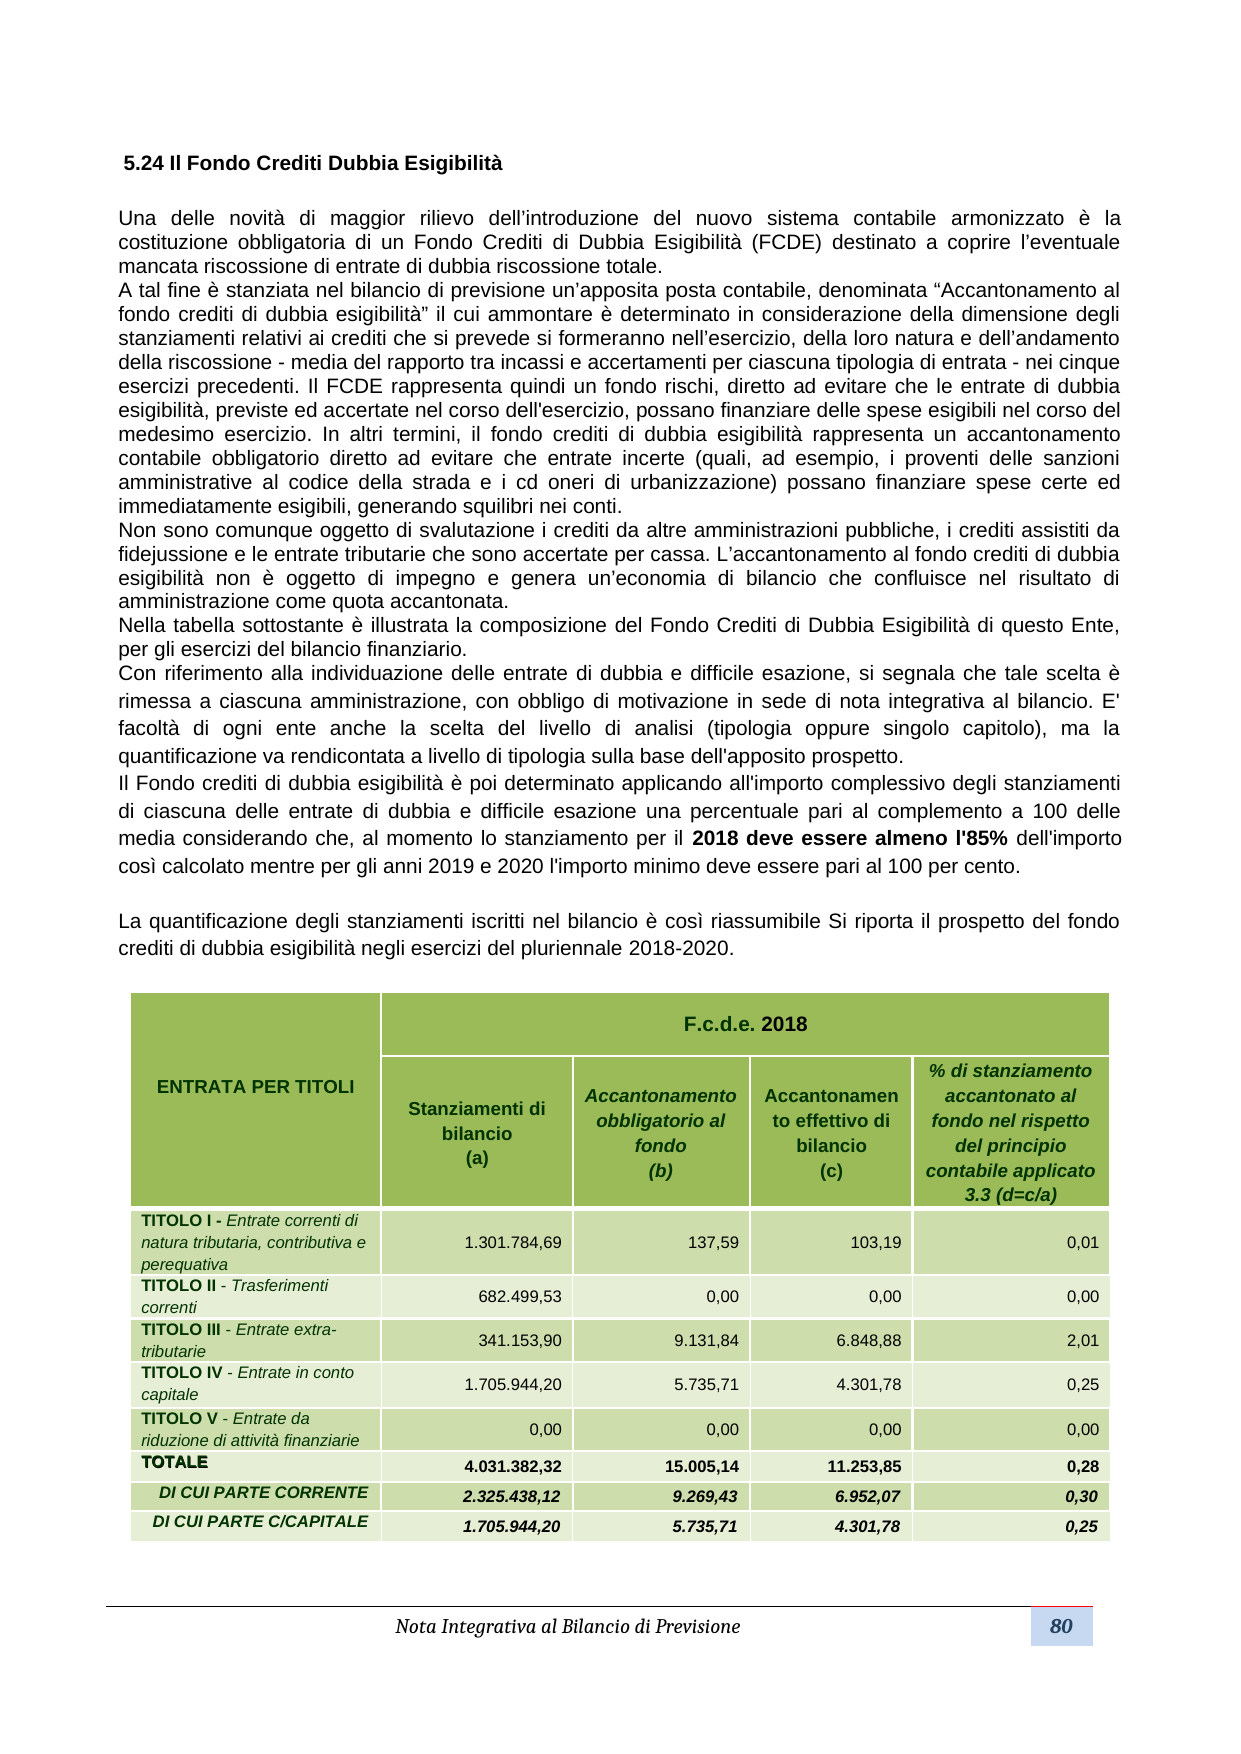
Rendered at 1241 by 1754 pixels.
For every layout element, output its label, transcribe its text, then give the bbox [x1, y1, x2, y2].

table_cell TOTALE [131, 1452, 381, 1481]
table_cell 1.705.944,20 [382, 1363, 572, 1407]
table_cell 0,28 [913, 1452, 1110, 1481]
table_cell DI CUI PARTE CORRENTE [131, 1483, 380, 1510]
table_cell 0,00 [382, 1409, 572, 1450]
text 5.24 Il Fondo Crediti Dubbia Esigibilità [118, 150, 1122, 174]
table_cell 4.031.382,32 [382, 1452, 572, 1481]
table_cell 15.005,14 [573, 1452, 750, 1481]
table_cell 9.269,43 [574, 1483, 749, 1510]
table_cell 103,19 [751, 1211, 911, 1274]
text Una delle novità di maggior rilievo dell’introduzione del nuovo sistema contabile armonizzato è la costituzione obbligatoria di un Fondo Crediti di Dubbia Esigibilità (FCDE) destinato a coprire l’eventuale mancata riscossione di entrate di dubbia riscossione totale. [118, 206, 1122, 278]
table_cell 0,25 [913, 1363, 1110, 1407]
table_cell 6.952,07 [751, 1483, 911, 1510]
table_cell 0,00 [573, 1276, 750, 1317]
table_cell 0,00 [574, 1409, 749, 1450]
table_cell 5.735,71 [573, 1512, 750, 1541]
table_cell DI CUI PARTE C/CAPITALE [131, 1512, 381, 1541]
table_cell Accantonamento effettivo di bilancio (c) [751, 1057, 911, 1206]
table_cell 1.705.944,20 [382, 1512, 572, 1541]
text Il Fondo crediti di dubbia esigibilità è poi determinato applicando all'importo complessivo degli stanziamenti di ciascuna delle entrate di dubbia e difficile esazione una percentuale pari al complemento a 100 delle media considerando che, al momento lo stanziamento per il 2018 deve essere almeno l'85% dell'importo così calcolato mentre per gli anni 2019 e 2020 l'importo minimo deve essere pari al 100 per cento. [118, 771, 1122, 878]
table_cell 9.131,84 [574, 1320, 749, 1361]
table_cell 2.325.438,12 [382, 1483, 572, 1510]
text Con riferimento alla individuazione delle entrate di dubbia e difficile esazione, si segnala che tale scelta è rimessa a ciascuna amministrazione, con obbligo di motivazione in sede di nota integrativa al bilancio. E' facoltà di ogni ente anche la scelta del livello di analisi (tipologia oppure singolo capitolo), ma la quantificazione va rendicontata a livello di tipologia sulla base dell'apposito prospetto. [118, 661, 1122, 768]
table_cell TITOLO IV - Entrate in conto capitale [131, 1363, 381, 1407]
table_cell 137,59 [574, 1211, 749, 1274]
table_cell 682.499,53 [382, 1276, 572, 1317]
table_header ENTRATA PER TITOLI [131, 993, 380, 1206]
table_cell 0,00 [751, 1409, 911, 1450]
table_cell 2,01 [914, 1320, 1109, 1361]
table_cell 6.848,88 [751, 1320, 911, 1361]
text La quantificazione degli stanziamenti iscritti nel bilancio è così riassumibile Si riporta il prospetto del fondo crediti di dubbia esigibilità negli esercizi del pluriennale 2018-2020. [118, 909, 1122, 960]
text Nella tabella sottostante è illustrata la composizione del Fondo Crediti di Dubbia Esigibilità di questo Ente, per gli esercizi del bilancio finanziario. [118, 613, 1122, 661]
table_cell Accantonamento obbligatorio al fondo (b) [574, 1057, 749, 1206]
table_cell 0,00 [751, 1276, 912, 1317]
table_cell 0,00 [914, 1409, 1109, 1450]
table_cell 0,01 [914, 1211, 1109, 1274]
text A tal fine è stanziata nel bilancio di previsione un’apposita posta contabile, denominata “Accantonamento al fondo crediti di dubbia esigibilità” il cui ammontare è determinato in considerazione della dimensione degli stanziamenti relativi ai crediti che si prevede si formeranno nell’esercizio, della loro natura e dell’andamento della riscossione - media del rapporto tra incassi e accertamenti per ciascuna tipologia di entrata - nei cinque esercizi precedenti. Il FCDE rappresenta quindi un fondo rischi, diretto ad evitare che le entrate di dubbia esigibilità, previste ed accertate nel corso dell'esercizio, possano finanziare delle spese esigibili nel corso del medesimo esercizio. In altri termini, il fondo crediti di dubbia esigibilità rappresenta un accantonamento contabile obbligatorio diretto ad evitare che entrate incerte (quali, ad esempio, i proventi delle sanzioni amministrative al codice della strada e i cd oneri di urbanizzazione) possano finanziare spese certe ed immediatamente esigibili, generando squilibri nei conti. [118, 278, 1122, 517]
table_cell 4.301,78 [751, 1512, 912, 1541]
text Non sono comunque oggetto di svalutazione i crediti da altre amministrazioni pubbliche, i crediti assistiti da fidejussione e le entrate tributarie che sono accertate per cassa. L’accantonamento al fondo crediti di dubbia esigibilità non è oggetto di impegno e genera un’economia di bilancio che confluisce nel risultato di amministrazione come quota accantonata. [118, 517, 1122, 613]
table_cell 4.301,78 [751, 1363, 912, 1407]
table_cell 5.735,71 [573, 1363, 750, 1407]
table_cell 0,25 [913, 1512, 1110, 1541]
table_cell 11.253,85 [751, 1452, 912, 1481]
table_cell 0,00 [913, 1276, 1110, 1317]
table_header F.c.d.e. 2018 [382, 993, 1109, 1055]
table_cell TITOLO III - Entrate extra-tributarie [131, 1320, 380, 1361]
table_cell 1.301.784,69 [382, 1211, 572, 1274]
table_cell TITOLO I - Entrate correnti di natura tributaria, contributiva e perequativa [131, 1211, 380, 1274]
table_cell TITOLO V - Entrate da riduzione di attività finanziarie [131, 1409, 380, 1450]
table_cell TITOLO II - Trasferimenti correnti [131, 1276, 381, 1317]
table_cell % di stanziamento accantonato al fondo nel rispetto del principio contabile applicato 3.3 (d=c/a) [914, 1057, 1109, 1206]
table_cell Stanziamenti di bilancio (a) [382, 1057, 572, 1206]
table_cell 341.153,90 [382, 1320, 572, 1361]
table_cell 0,30 [914, 1483, 1109, 1510]
